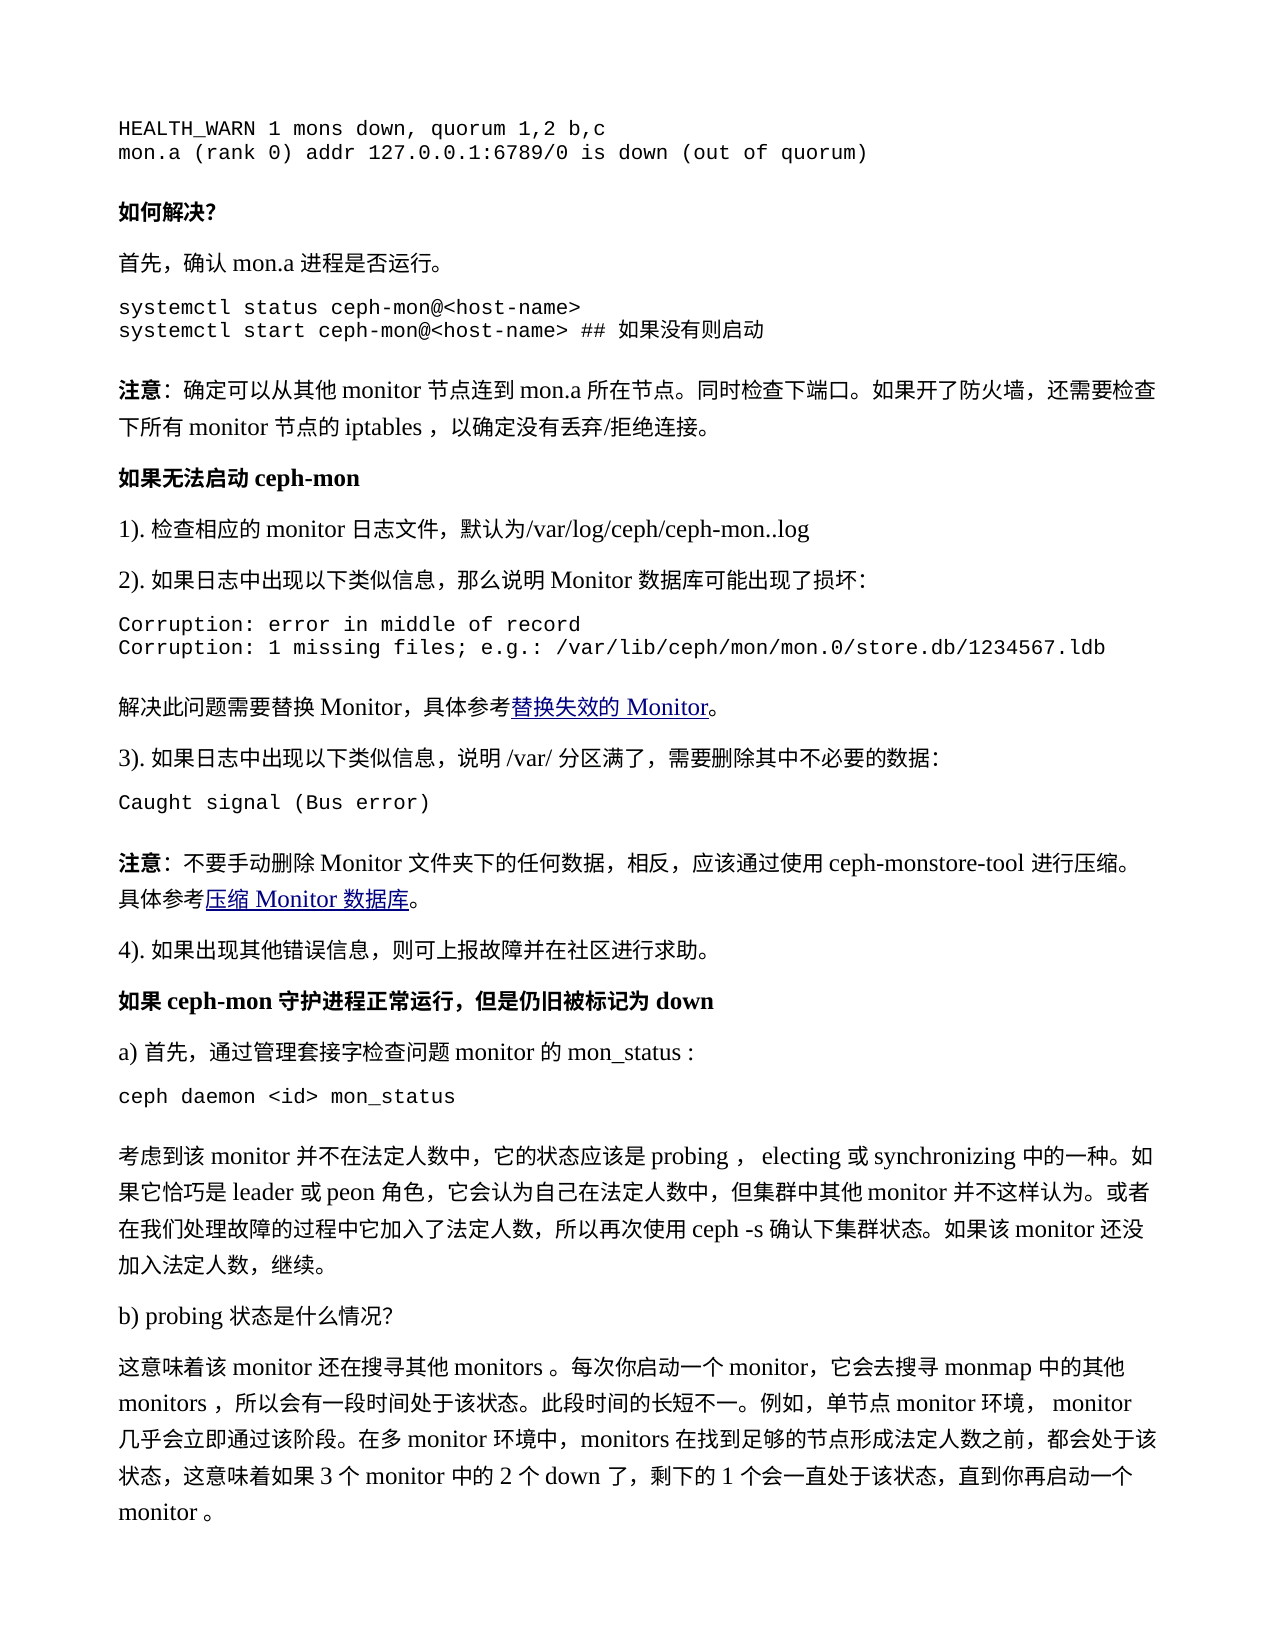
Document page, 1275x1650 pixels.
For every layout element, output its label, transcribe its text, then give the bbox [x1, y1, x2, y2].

text 解决此问题需要替换 Monitor，具体参考替换失效的 Monitor。 [118, 690, 1157, 722]
text 如果无法启动 ceph-mon [118, 461, 1157, 492]
text 注意：不要手动删除 Monitor 文件夹下的任何数据，相反，应该通过使用 ceph-monstore-tool 进行压缩。具体参考压缩 Monitor 数据库。 [118, 846, 1157, 914]
text a) 首先，通过管理套接字检查问题 monitor 的 mon_status : [118, 1035, 1157, 1066]
text mon.a (rank 0) addr 127.0.0.1:6789/0 is down (out of quorum) [118, 142, 1157, 165]
text 2). 如果日志中出现以下类似信息，那么说明 Monitor 数据库可能出现了损坏： [118, 563, 1157, 594]
text Corruption: error in middle of record [118, 614, 1157, 637]
text systemctl start ceph-mon@<host-name> ## 如果没有则启动 [118, 320, 1157, 344]
text 这意味着该 monitor 还在搜寻其他 monitors 。每次你启动一个 monitor，它会去搜寻 monmap 中的其他 monitors ，所以会有一段时间处于该状态。此段时间的长短不一。例如，单节点 monitor 环境， monitor 几乎会立即通过该阶段。在多 monitor 环境中，monitors 在找到足够的节点形成法定人数之前，都会处于该状态，这意味着如果 3 个 monitor 中的 2 个 down 了，剩下的 1 个会一直处于该状态，直到你再启动一个 monitor 。 [118, 1350, 1157, 1527]
text 如何解决？ [118, 195, 1157, 227]
text 如果 ceph-mon 守护进程正常运行，但是仍旧被标记为 down [118, 984, 1157, 1016]
text 4). 如果出现其他错误信息，则可上报故障并在社区进行求助。 [118, 933, 1157, 964]
text systemctl status ceph-mon@<host-name> [118, 297, 1157, 320]
text HEALTH_WARN 1 mons down, quorum 1,2 b,c [118, 118, 1157, 142]
text Corruption: 1 missing files; e.g.: /var/lib/ceph/mon/mon.0/store.db/1234567.ldb [118, 637, 1157, 661]
text ceph daemon <id> mon_status [118, 1086, 1157, 1109]
text 1). 检查相应的 monitor 日志文件，默认为/var/log/ceph/ceph-mon..log [118, 512, 1157, 543]
text 注意：确定可以从其他 monitor 节点连到 mon.a 所在节点。同时检查下端口。如果开了防火墙，还需要检查下所有 monitor 节点的 iptables ，以确定没有丢弃/拒绝连接。 [118, 373, 1157, 442]
text b) probing 状态是什么情况？ [118, 1299, 1157, 1331]
text 考虑到该 monitor 并不在法定人数中，它的状态应该是 probing ， electing 或 synchronizing 中的一种。如果它恰巧是 leader 或 peon 角色，它会认为自己在法定人数中，但集群中其他 monitor 并不这样认为。或者在我们处理故障的过程中它加入了法定人数，所以再次使用 ceph -s 确认下集群状态。如果该 monitor 还没加入法定人数，继续。 [118, 1139, 1157, 1279]
text Caught signal (Bus error) [118, 792, 1157, 816]
text 3). 如果日志中出现以下类似信息，说明 /var/ 分区满了，需要删除其中不必要的数据： [118, 741, 1157, 773]
text 首先，确认 mon.a 进程是否运行。 [118, 246, 1157, 277]
